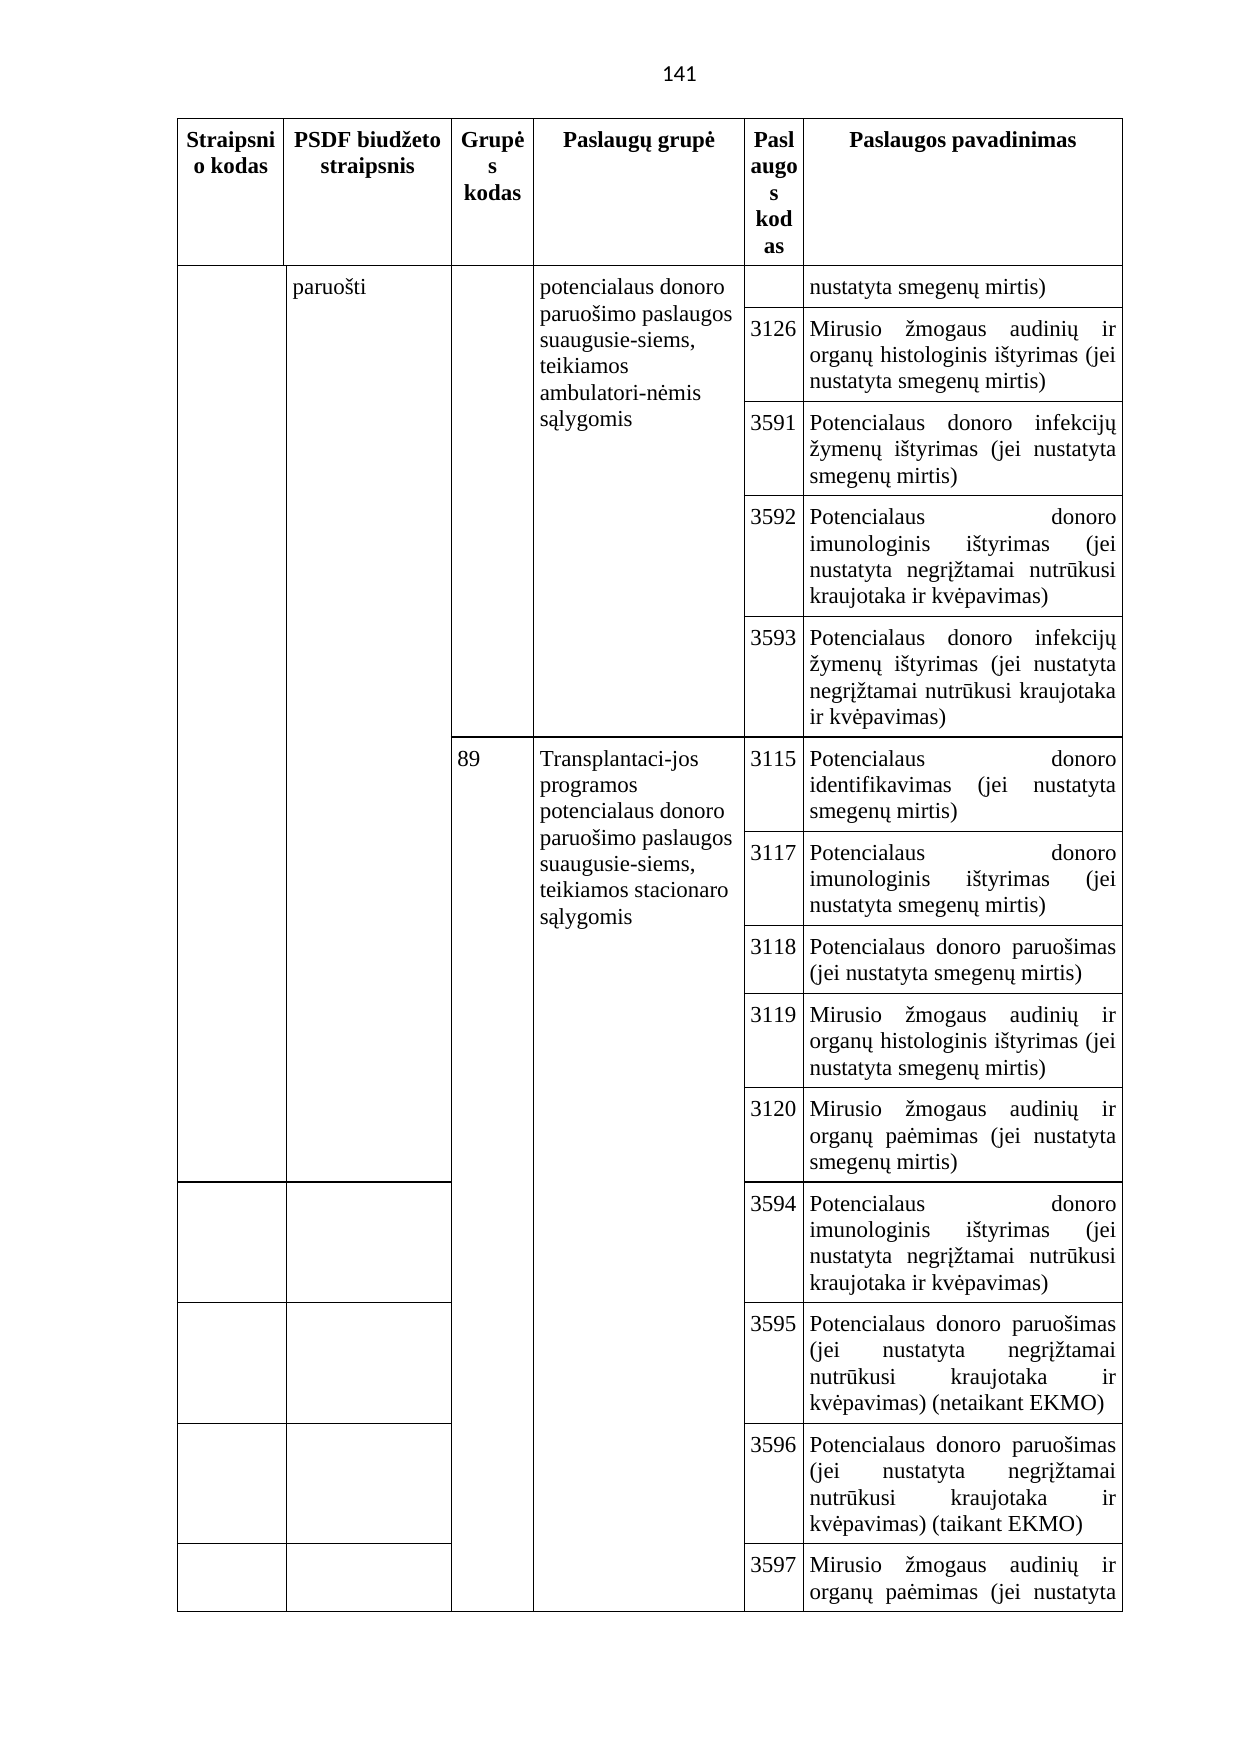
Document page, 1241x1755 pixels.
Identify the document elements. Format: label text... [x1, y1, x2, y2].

table_cell 3594 [745, 1183, 803, 1302]
table_cell 3118 [745, 926, 803, 993]
table_cell 89 [452, 738, 533, 1611]
table_cell Transplantaci-jos programos potencialaus donoro paruošimo paslaugos suaugusie-siems, teikiamos stacionaro sąlygomis [534, 738, 744, 1611]
table_cell Potencialaus donoro paruošimas (jei nustatyta smegenų mirtis) [804, 926, 1122, 993]
table_header Paslaugos kodas [745, 119, 803, 265]
table_header Paslaugos pavadinimas [804, 119, 1122, 265]
table_cell 3115 [745, 738, 803, 831]
table_cell 3593 [745, 617, 803, 736]
table_cell [178, 1303, 286, 1423]
table_cell [178, 1544, 286, 1611]
table_cell 3119 [745, 994, 803, 1087]
table_cell Mirusio žmogaus audinių ir organų paėmimas (jei nustatyta [804, 1544, 1122, 1611]
table_cell nustatyta smegenų mirtis) [804, 266, 1122, 307]
table_cell Potencialaus donoro paruošimas (jei nustatyta negrįžtamai nutrūkusi kraujotaka ir kvėpavimas) (taikant EKMO) [804, 1424, 1122, 1543]
table_cell [287, 1183, 451, 1302]
table_cell Potencialaus donoro infekcijų žymenų ištyrimas (jei nustatyta smegenų mirtis) [804, 402, 1122, 495]
table_cell 3126 [745, 308, 803, 401]
table_cell potencialaus donoro paruošimo paslaugos suaugusie-siems, teikiamos ambulatori-nėmis sąlygomis [534, 266, 744, 736]
table_cell [178, 1424, 286, 1543]
table_cell 3597 [745, 1544, 803, 1611]
table_cell 3117 [745, 832, 803, 925]
table_cell Potencialaus donoro paruošimas (jei nustatyta negrįžtamai nutrūkusi kraujotaka ir kvėpavimas) (netaikant EKMO) [804, 1303, 1122, 1423]
table_cell [287, 1544, 451, 1611]
table_cell [287, 1424, 451, 1543]
table_cell Potencialaus donoro infekcijų žymenų ištyrimas (jei nustatyta negrįžtamai nutrūkusi kraujotaka ir kvėpavimas) [804, 617, 1122, 736]
table_cell [287, 1303, 451, 1423]
table_cell [745, 266, 803, 307]
table_cell Mirusio žmogaus audinių ir organų histologinis ištyrimas (jei nustatyta smegenų mirtis) [804, 994, 1122, 1087]
table_cell Potencialaus donoro imunologinis ištyrimas (jei nustatyta negrįžtamai nutrūkusi kraujotaka ir kvėpavimas) [804, 496, 1122, 616]
table_header PSDF biudžeto straipsnis [284, 119, 451, 265]
table_cell [452, 266, 533, 736]
table_cell 3591 [745, 402, 803, 495]
table_cell Mirusio žmogaus audinių ir organų histologinis ištyrimas (jei nustatyta smegenų mirtis) [804, 308, 1122, 401]
table_cell Mirusio žmogaus audinių ir organų paėmimas (jei nustatyta smegenų mirtis) [804, 1088, 1122, 1181]
table_header Paslaugų grupė [534, 119, 744, 265]
table_cell [178, 1183, 286, 1302]
table_cell Potencialaus donoro identifikavimas (jei nustatyta smegenų mirtis) [804, 738, 1122, 831]
table_cell Potencialaus donoro imunologinis ištyrimas (jei nustatyta negrįžtamai nutrūkusi kraujotaka ir kvėpavimas) [804, 1183, 1122, 1302]
table_cell 3592 [745, 496, 803, 616]
table_cell 3595 [745, 1303, 803, 1423]
table_cell paruošti [287, 266, 451, 1181]
table_cell 3120 [745, 1088, 803, 1181]
table_cell [178, 266, 286, 1181]
table_header Straipsnio kodas [178, 119, 283, 265]
table_header Grupės kodas [452, 119, 533, 265]
table_cell 3596 [745, 1424, 803, 1543]
table_cell Potencialaus donoro imunologinis ištyrimas (jei nustatyta smegenų mirtis) [804, 832, 1122, 925]
